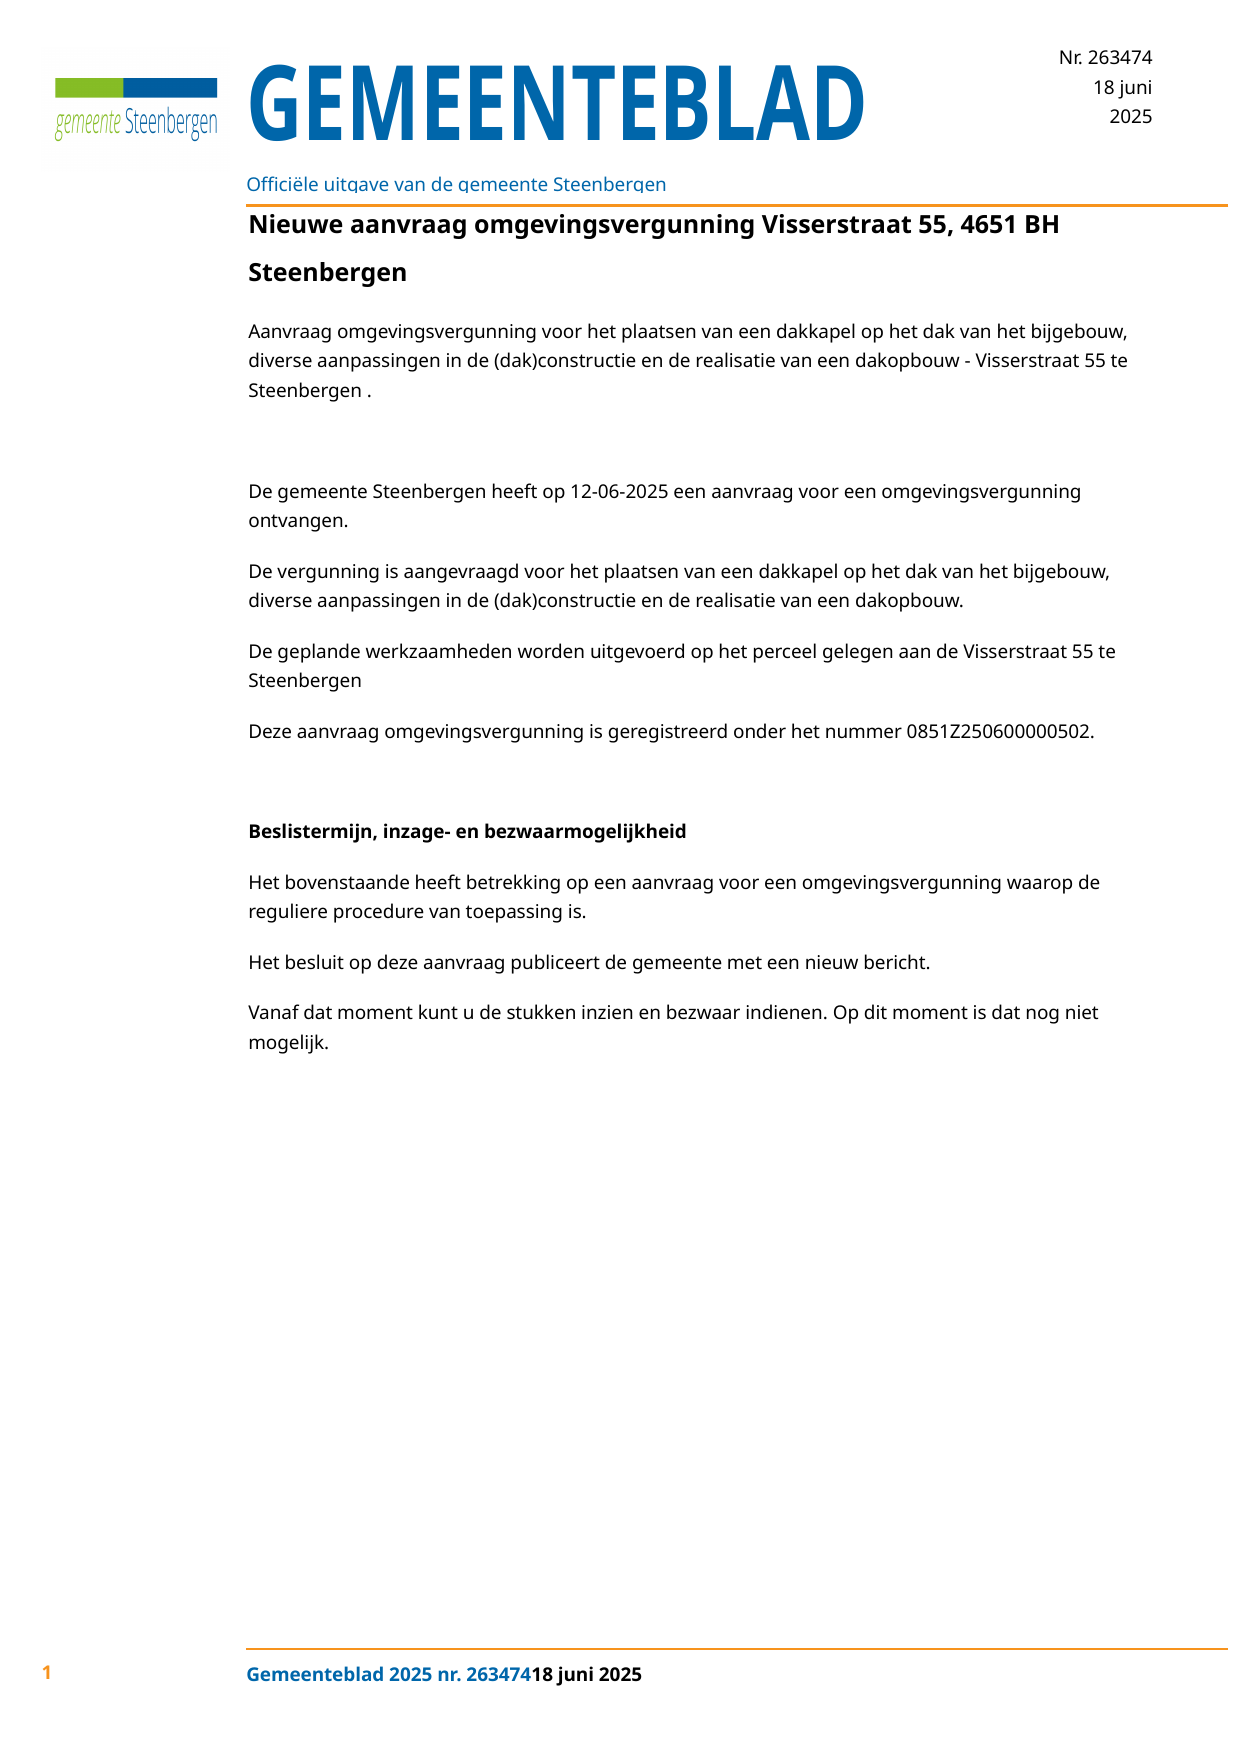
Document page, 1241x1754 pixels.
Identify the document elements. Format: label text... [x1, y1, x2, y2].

text Het bovenstaande heeft betrekking op een aanvraag voor een omgevingsvergunning waarop de reguliere procedure van toepassing is. [248, 869, 1152, 924]
text De vergunning is aangevraagd voor het plaatsen van een dakkapel op het dak van het bijgebouw, diverse aanpassingen in de (dak)constructie en de realisatie van een dakopbouw. [248, 558, 1152, 613]
text Aanvraag omgevingsvergunning voor het plaatsen van een dakkapel op het dak van het bijgebouw, diverse aanpassingen in de (dak)constructie en de realisatie van een dakopbouw - Visserstraat 55 te Steenbergen . [248, 318, 1152, 403]
text Beslistermijn, inzage- en bezwaarmogelijkheid [248, 819, 1152, 844]
text Nieuwe aanvraag omgevingsvergunning Visserstraat 55, 4651 BH Steenbergen [248, 207, 1152, 288]
text Vanaf dat moment kunt u de stukken inzien en bezwaar indienen. Op dit moment is dat nog niet mogelijk. [248, 999, 1152, 1055]
text De geplande werkzaamheden worden uitgevoerd op het perceel gelegen aan de Visserstraat 55 te Steenbergen [248, 638, 1152, 693]
text Het besluit op deze aanvraag publiceert de gemeente met een nieuw bericht. [248, 949, 1152, 975]
text De gemeente Steenbergen heeft op 12-06-2025 een aanvraag voor een omgevingsvergunning ontvangen. [248, 478, 1152, 533]
text Deze aanvraag omgevingsvergunning is geregistreerd onder het nummer 0851Z250600000502. [248, 718, 1152, 744]
picture [41, 47, 231, 172]
